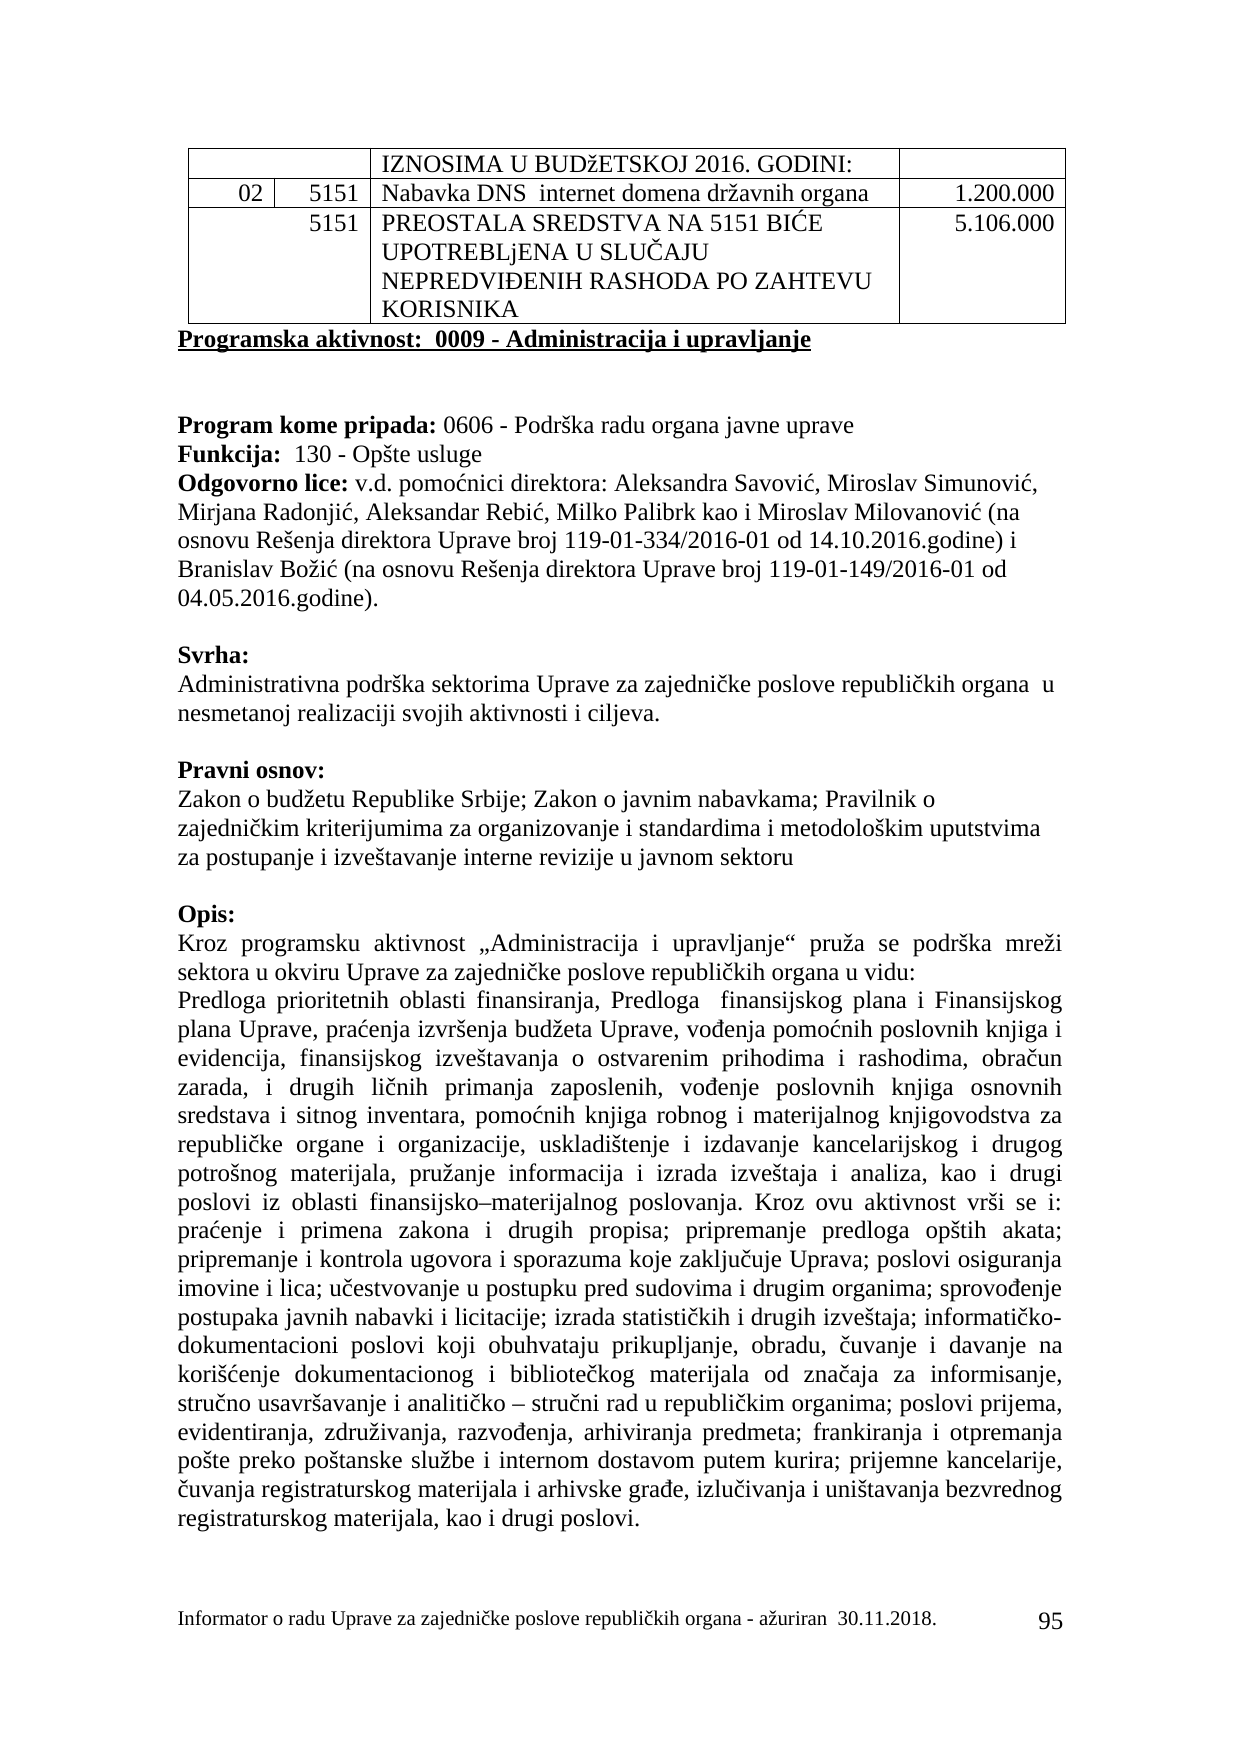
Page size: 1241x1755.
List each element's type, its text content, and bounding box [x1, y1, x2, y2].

table_cell 5151 [189, 208, 370, 323]
table_cell IZNOSIMA U BUDžETSKOJ 2016. GODINI: [371, 149, 899, 177]
text Opis: Kroz programsku aktivnost „Administracija i upravlјanje“ pruža se podrška mreži sektora u okviru Uprave za zajedničke poslove republičkih organa u vidu: [177, 871, 1063, 986]
text Predloga prioritetnih oblasti finansiranja, Predloga finansijskog plana i Finansijskog plana Uprave, praćenja izvršenja budžeta Uprave, vođenja pomoćnih poslovnih knjiga i evidencija, finansijskog izveštavanja o ostvarenim prihodima i rashodima, obračun zarada, i drugih ličnih primanja zaposlenih, vođenje poslovnih knjiga osnovnih sredstava i sitnog inventara, pomoćnih knjiga robnog i materijalnog knjigovodstva za republičke organe i organizacije, uskladištenje i izdavanje kancelarijskog i drugog potrošnog materijala, pružanje informacija i izrada izveštaja i analiza, kao i drugi poslovi iz oblasti finansijsko–materijalnog poslovanja. Kroz ovu aktivnost vrši se i: praćenje i primena zakona i drugih propisa; pripremanje predloga opštih akata; pripremanje i kontrola ugovora i sporazuma koje zaklјučuje Uprava; poslovi osiguranja imovine i lica; učestvovanje u postupku pred sudovima i drugim organima; sprovođenje postupaka javnih nabavki i licitacije; izrada statističkih i drugih izveštaja; informatičko-dokumentacioni poslovi koji obuhvataju prikuplјanje, obradu, čuvanje i davanje na korišćenje dokumentacionog i bibliotečkog materijala od značaja za informisanje, stručno usavršavanje i analitičko – stručni rad u republičkim organima; poslovi prijema, evidentiranja, združivanja, razvođenja, arhiviranja predmeta; frankiranja i otpremanja pošte preko poštanske službe i internom dostavom putem kurira; prijemne kancelarije, čuvanja registraturskog materijala i arhivske građe, izlučivanja i uništavanja bezvrednog registraturskog materijala, kao i drugi poslovi. [177, 986, 1063, 1532]
text Program kome pripada: 0606 - Podrška radu organa javne uprave Funkcija: 130 - Opšte usluge Odgovorno lice: v.d. pomoćnici direktora: Aleksandra Savović, Miroslav Simunović, Mirjana Radonjić, Aleksandar Rebić, Milko Palibrk kao i Miroslav Milovanović (na osnovu Rešenja direktora Uprave broj 119-01-334/2016-01 od 14.10.2016.godine) i Branislav Božić (na osnovu Rešenja direktora Uprave broj 119-01-149/2016-01 od 04.05.2016.godine). [177, 382, 1063, 612]
text Svrha: Administrativna podrška sektorima Uprave za zajedničke poslove republičkih organa u nesmetanoj realizaciji svojih aktivnosti i cilјeva. [177, 641, 1063, 727]
table_cell [900, 149, 1065, 177]
text Programska aktivnost: 0009 - Administracija i upravlјanje [177, 324, 1063, 353]
table_cell 02 [189, 179, 274, 207]
table_cell 5151 [275, 179, 370, 207]
table_cell [189, 149, 370, 177]
table_cell 5.106.000 [900, 208, 1065, 323]
table_cell PREOSTALA SREDSTVA NA 5151 BIĆE UPOTREBLjENA U SLUČAJU NEPREDVIĐENIH RASHODA PO ZAHTEVU KORISNIKA [371, 208, 899, 323]
text Pravni osnov: Zakon o budžetu Republike Srbije; Zakon o javnim nabavkama; Pravilnik o zajedničkim kriterijumima za organizovanje i standardima i metodološkim uputstvima za postupanje i izveštavanje interne revizije u javnom sektoru [177, 727, 1063, 871]
table_cell Nabavka DNS internet domena državnih organa [371, 179, 899, 207]
table_cell 1.200.000 [900, 179, 1065, 207]
